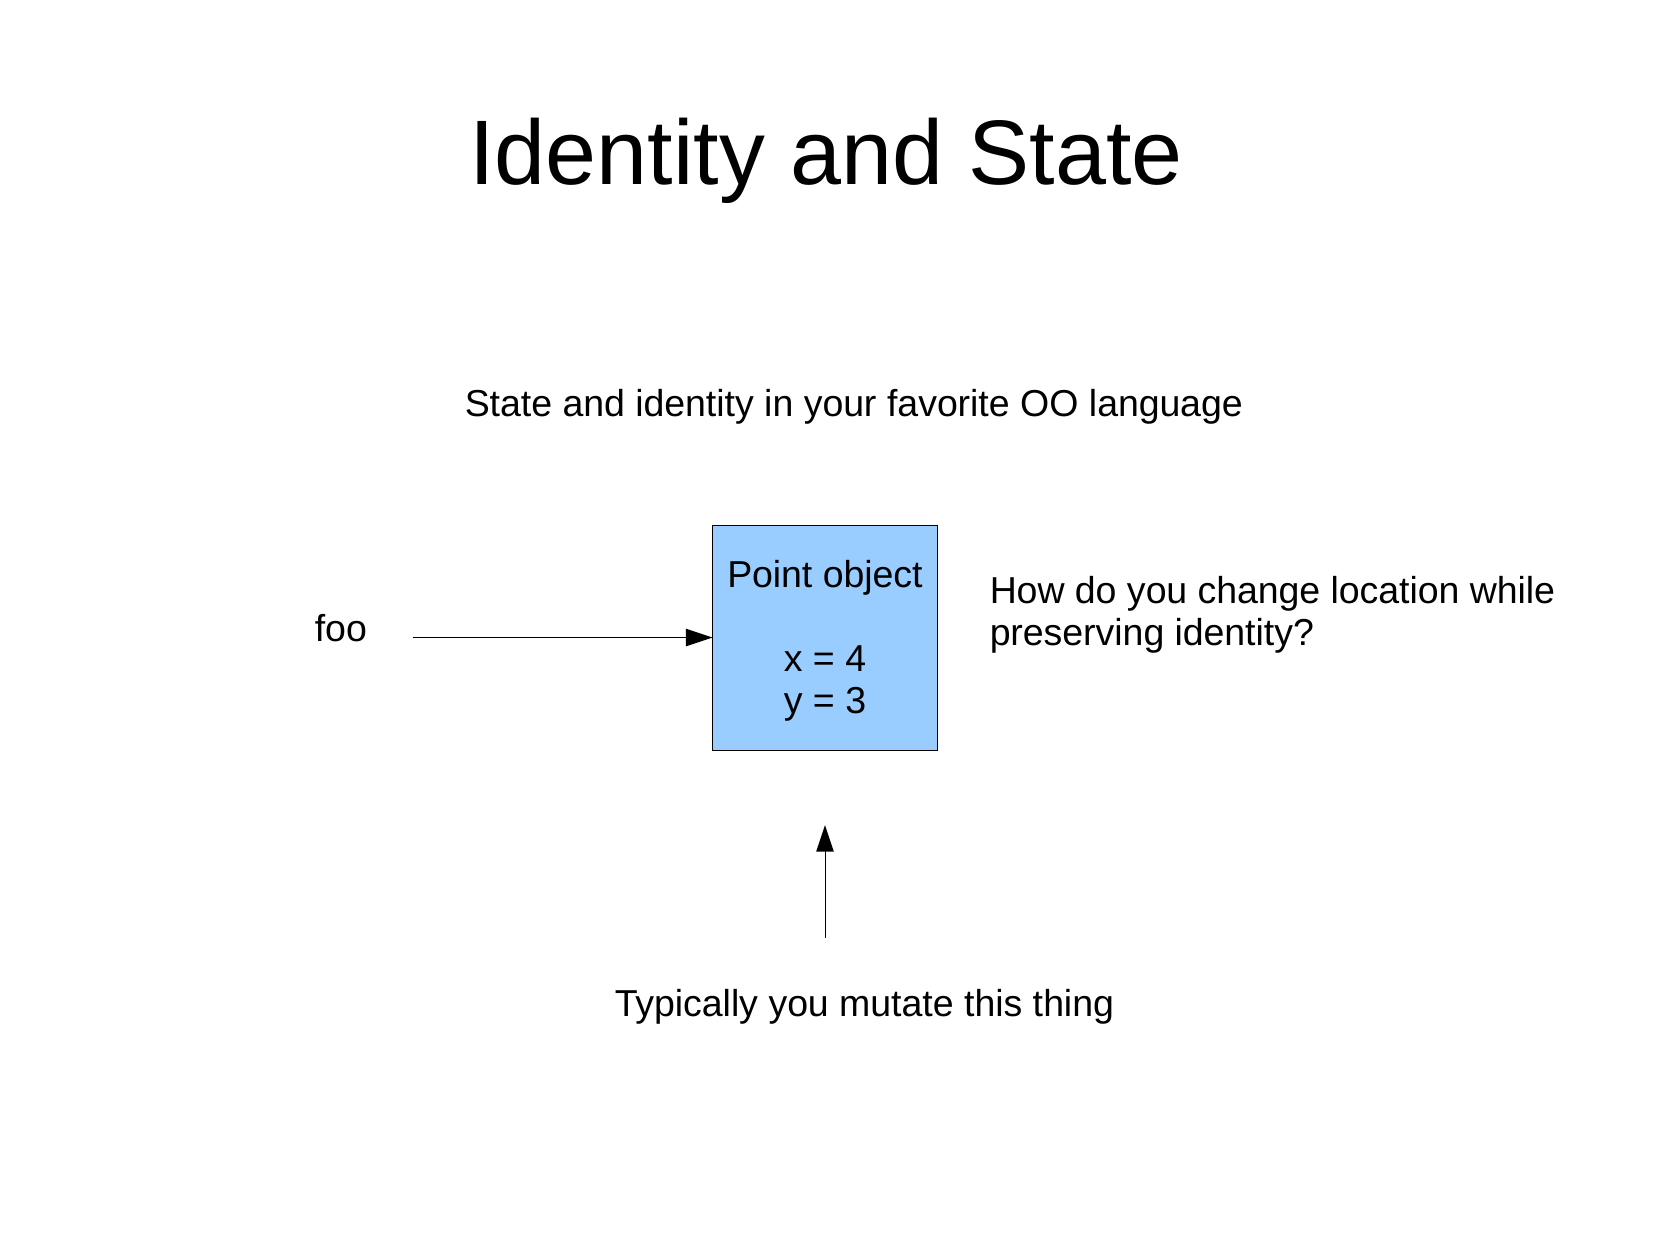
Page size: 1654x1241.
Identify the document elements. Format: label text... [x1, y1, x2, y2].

text_box Point object x = 4 y = 3 [712, 525, 938, 751]
title Identity and State [82, 49, 1571, 257]
text_box Typically you mutate this thing [600, 975, 1128, 1032]
text_box foo [300, 600, 386, 657]
text_box State and identity in your favorite OO language [450, 375, 1257, 432]
text_box How do you change location while preserving identity? [975, 562, 1576, 713]
